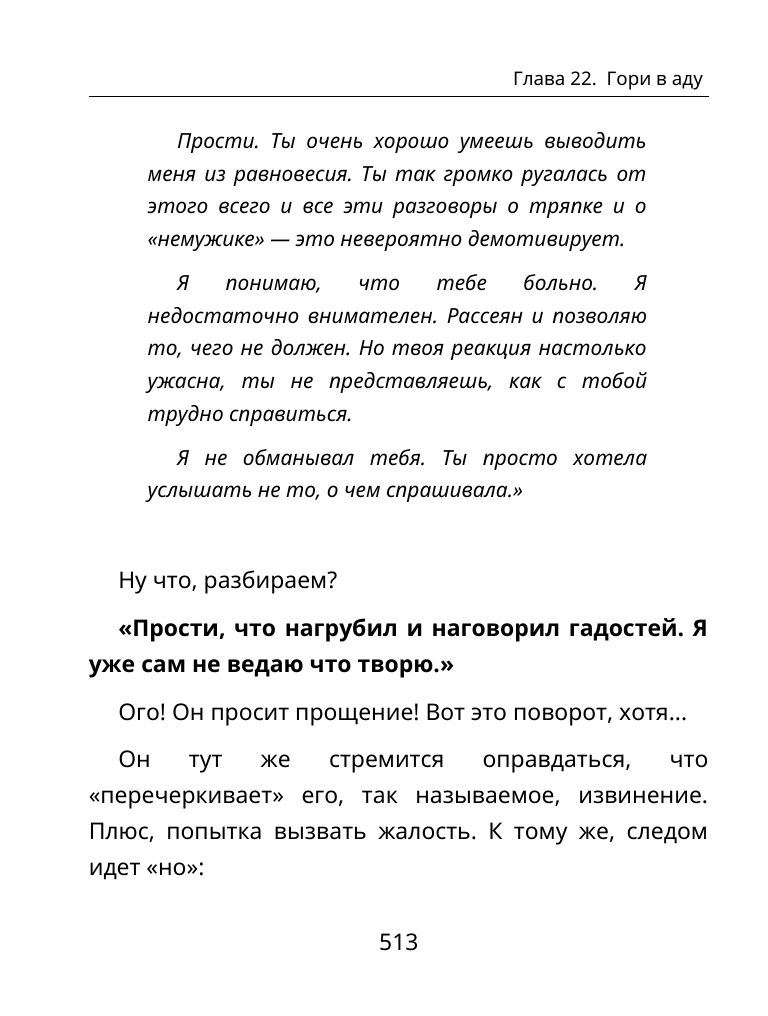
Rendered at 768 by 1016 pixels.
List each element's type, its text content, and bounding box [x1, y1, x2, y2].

text Он тут же стремится оправдаться, что «перечеркивает» его, так называемое, извинение. Плюс, попытка вызвать жалость. К тому же, следом идет «но»: [88, 743, 709, 882]
text «Прости, что нагрубил и наговорил гадостей. Я уже сам не ведаю что творю.» [88, 612, 709, 679]
text Прости. Ты очень хорошо умеешь выводить меня из равновесия. Ты так громко ругалась от этого всего и все эти разговоры о тряпке и о «немужике» — это невероятно демотивирует. [147, 126, 650, 252]
text Ого! Он просит прощение! Вот это поворот, хотя... [88, 696, 709, 727]
text Ну что, разбираем? [88, 564, 709, 596]
text Я понимаю, что тебе больно. Я недостаточно внимателен. Рассеян и позволяю то, чего не должен. Но твоя реакция настолько ужасна, ты не представляешь, как с тобой трудно справиться. [147, 268, 650, 427]
text Я не обманывал тебя. Ты просто хотела услышать не то, о чем спрашивала.» [147, 443, 650, 504]
